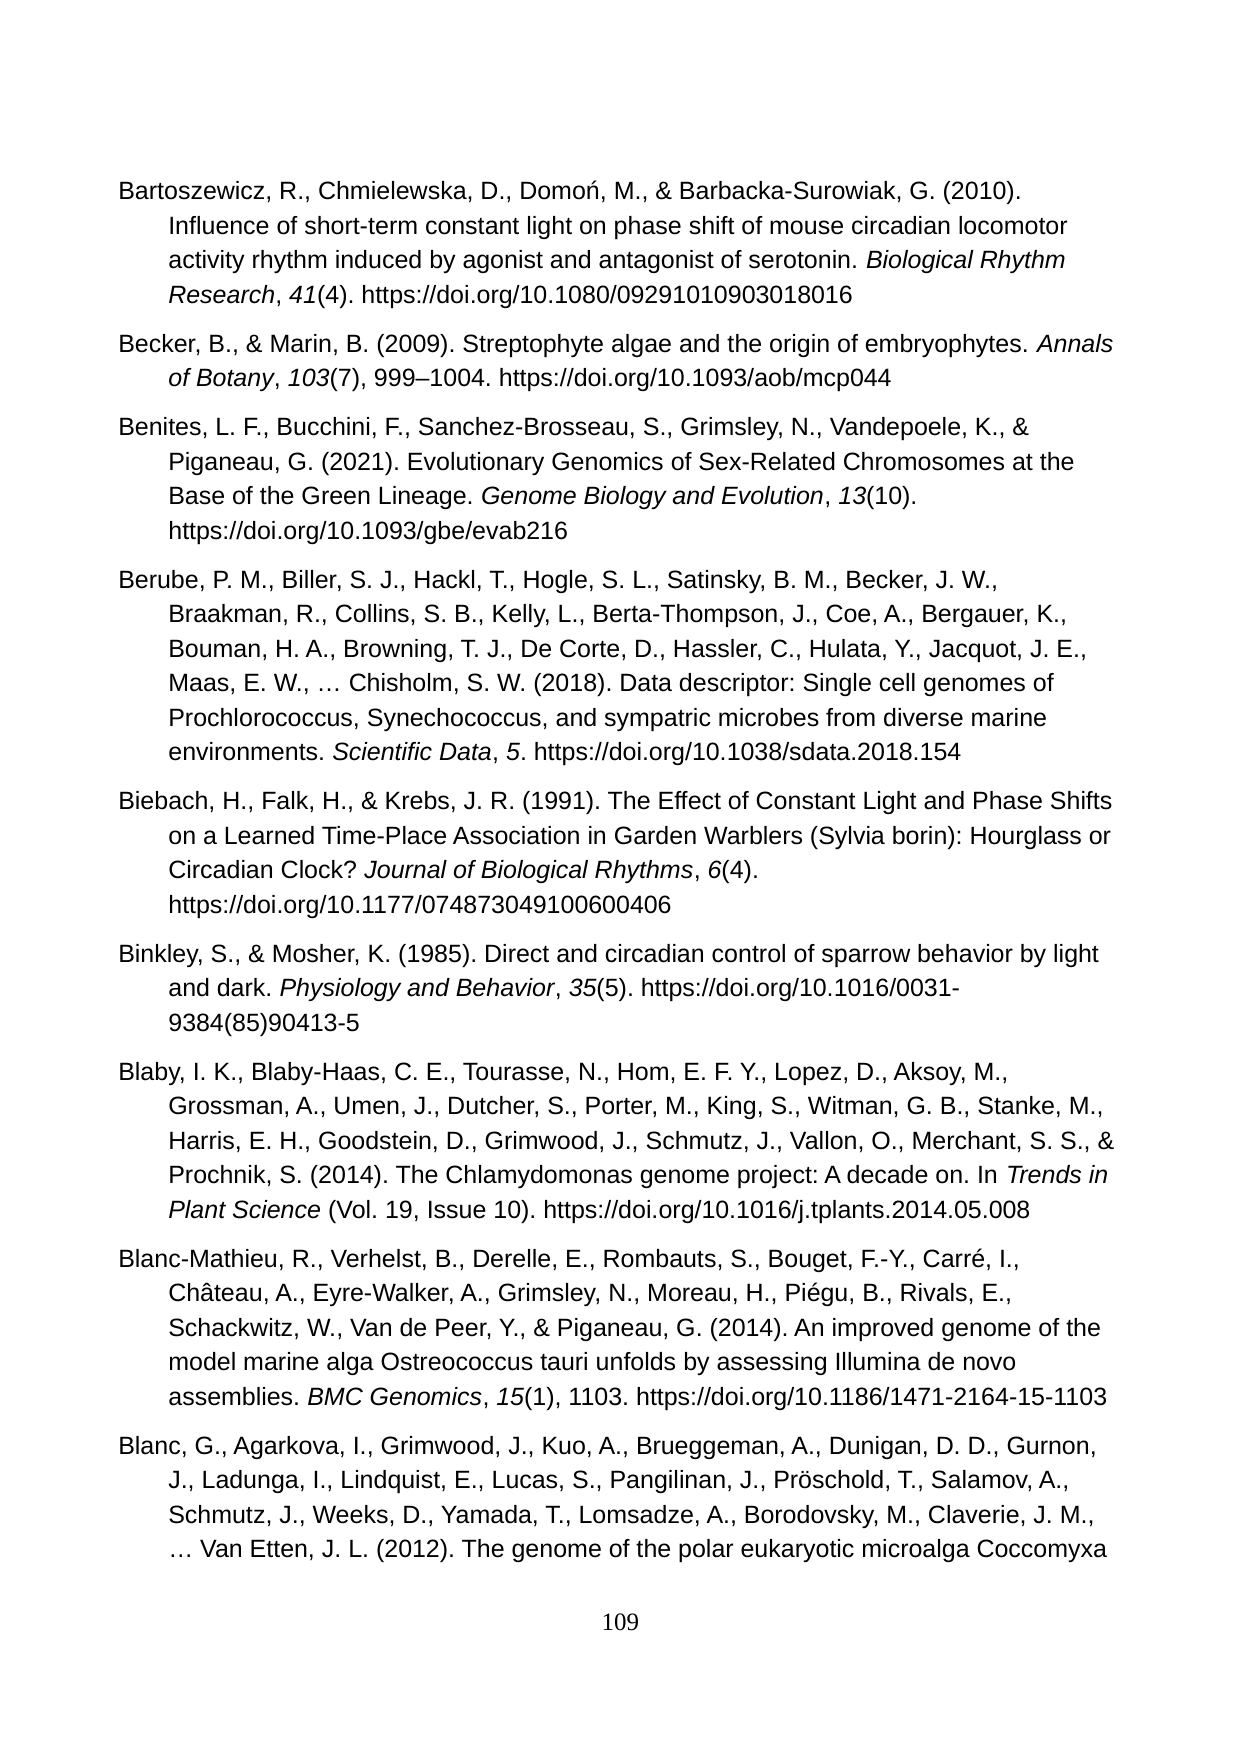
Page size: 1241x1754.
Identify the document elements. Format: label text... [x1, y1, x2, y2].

text Berube, P. M., Biller, S. J., Hackl, T., Hogle, S. L., Satinsky, B. M., Becker, J. W., Braakman, R., Collins, S. B., Kelly, L., Berta-Thompson, J., Coe, A., Bergauer, K., Bouman, H. A., Browning, T. J., De Corte, D., Hassler, C., Hulata, Y., Jacquot, J. E., Maas, E. W., … Chisholm, S. W. (2018). Data descriptor: Single cell genomes of Prochlorococcus, Synechococcus, and sympatric microbes from diverse marine environments. Scientific Data, 5. https://doi.org/10.1038/sdata.2018.154 [118, 565, 1122, 766]
text Becker, B., & Marin, B. (2009). Streptophyte algae and the origin of embryophytes. Annals of Botany, 103(7), 999–1004. https://doi.org/10.1093/aob/mcp044 [118, 329, 1122, 392]
text Blanc, G., Agarkova, I., Grimwood, J., Kuo, A., Brueggeman, A., Dunigan, D. D., Gurnon, J., Ladunga, I., Lindquist, E., Lucas, S., Pangilinan, J., Pröschold, T., Salamov, A., Schmutz, J., Weeks, D., Yamada, T., Lomsadze, A., Borodovsky, M., Claverie, J. M., … Van Etten, J. L. (2012). The genome of the polar eukaryotic microalga Coccomyxa [118, 1431, 1122, 1563]
text Benites, L. F., Bucchini, F., Sanchez-Brosseau, S., Grimsley, N., Vandepoele, K., & Piganeau, G. (2021). Evolutionary Genomics of Sex-Related Chromosomes at the Base of the Green Lineage. Genome Biology and Evolution, 13(10). https://doi.org/10.1093/gbe/evab216 [118, 412, 1122, 544]
text Blaby, I. K., Blaby-Haas, C. E., Tourasse, N., Hom, E. F. Y., Lopez, D., Aksoy, M., Grossman, A., Umen, J., Dutcher, S., Porter, M., King, S., Witman, G. B., Stanke, M., Harris, E. H., Goodstein, D., Grimwood, J., Schmutz, J., Vallon, O., Merchant, S. S., & Prochnik, S. (2014). The Chlamydomonas genome project: A decade on. In Trends in Plant Science (Vol. 19, Issue 10). https://doi.org/10.1016/j.tplants.2014.05.008 [118, 1057, 1122, 1223]
text Binkley, S., & Mosher, K. (1985). Direct and circadian control of sparrow behavior by light and dark. Physiology and Behavior, 35(5). https://doi.org/10.1016/0031-9384(85)90413-5 [118, 939, 1122, 1037]
text Biebach, H., Falk, H., & Krebs, J. R. (1991). The Effect of Constant Light and Phase Shifts on a Learned Time-Place Association in Garden Warblers (Sylvia borin): Hourglass or Circadian Clock? Journal of Biological Rhythms, 6(4). https://doi.org/10.1177/074873049100600406 [118, 786, 1122, 918]
text Blanc-Mathieu, R., Verhelst, B., Derelle, E., Rombauts, S., Bouget, F.-Y., Carré, I., Château, A., Eyre-Walker, A., Grimsley, N., Moreau, H., Piégu, B., Rivals, E., Schackwitz, W., Van de Peer, Y., & Piganeau, G. (2014). An improved genome of the model marine alga Ostreococcus tauri unfolds by assessing Illumina de novo assemblies. BMC Genomics, 15(1), 1103. https://doi.org/10.1186/1471-2164-15-1103 [118, 1244, 1122, 1411]
text Bartoszewicz, R., Chmielewska, D., Domoń, M., & Barbacka-Surowiak, G. (2010). Influence of short-term constant light on phase shift of mouse circadian locomotor activity rhythm induced by agonist and antagonist of serotonin. Biological Rhythm Research, 41(4). https://doi.org/10.1080/09291010903018016 [118, 176, 1122, 308]
